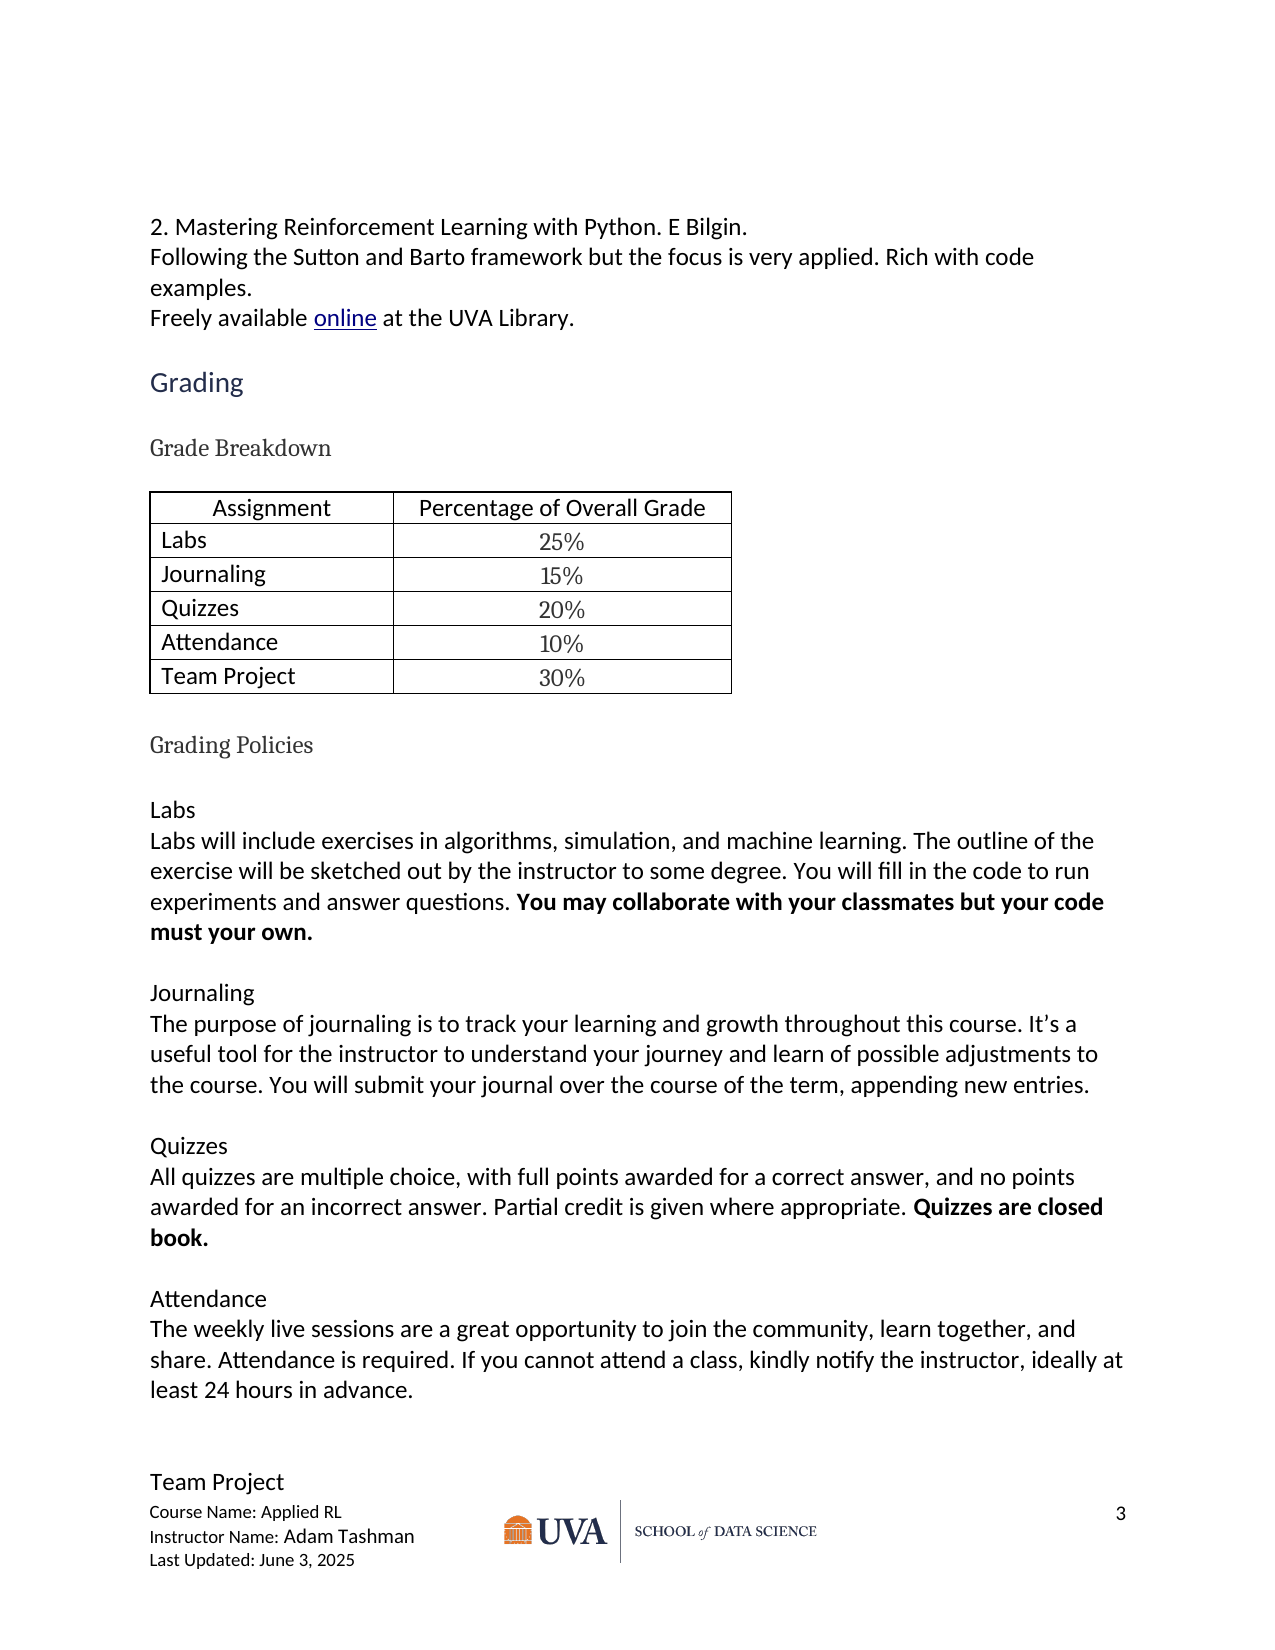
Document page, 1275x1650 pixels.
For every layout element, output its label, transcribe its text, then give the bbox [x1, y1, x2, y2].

text Team Project [150, 1466, 1125, 1496]
table_cell 30% [394, 660, 731, 693]
table_cell 15% [394, 558, 731, 591]
table_header Percentage of Overall Grade [394, 493, 731, 523]
subtitle Grade Breakdown [150, 434, 1125, 491]
text 2. Mastering Reinforcement Learning with Python. E Bilgin. [150, 211, 1125, 242]
text Journaling [150, 977, 1125, 1008]
text Following the Sutton and Barto framework but the focus is very applied. Rich with code examples. Freely available online at the UVA Library. [150, 242, 1125, 364]
text Labs will include exercises in algorithms, simulation, and machine learning. The outline of the exercise will be sketched out by the instructor to some degree. You will fill in the code to run experiments and answer questions. You may collaborate with your classmates but your code must your own. [150, 825, 1125, 947]
text Quizzes [150, 1130, 1125, 1161]
table_cell Quizzes [151, 592, 393, 625]
table_cell Attendance [151, 626, 393, 659]
table_cell 20% [394, 592, 731, 625]
text Attendance The weekly live sessions are a great opportunity to join the community, learn together, and share. Attendance is required. If you cannot attend a class, kindly notify the instructor, ideally at least 24 hours in advance. [150, 1283, 1125, 1435]
table_cell Labs [151, 524, 393, 557]
table_cell Journaling [151, 558, 393, 591]
text Labs [150, 794, 1125, 825]
table_header Assignment [151, 493, 393, 523]
table_cell Team Project [151, 660, 393, 693]
text The purpose of journaling is to track your learning and growth throughout this course. It’s a useful tool for the instructor to understand your journey and learn of possible adjustments to the course. You will submit your journal over the course of the term, appending new entries. [150, 1008, 1125, 1099]
subtitle Grading [150, 364, 1125, 399]
table_cell 10% [394, 626, 731, 659]
text All quizzes are multiple choice, with full points awarded for a correct answer, and no points awarded for an incorrect answer. Partial credit is given where appropriate. Quizzes are closed book. [150, 1161, 1125, 1252]
table_cell 25% [394, 524, 731, 557]
subtitle Grading Policies [150, 731, 1125, 760]
picture [504, 1500, 817, 1563]
